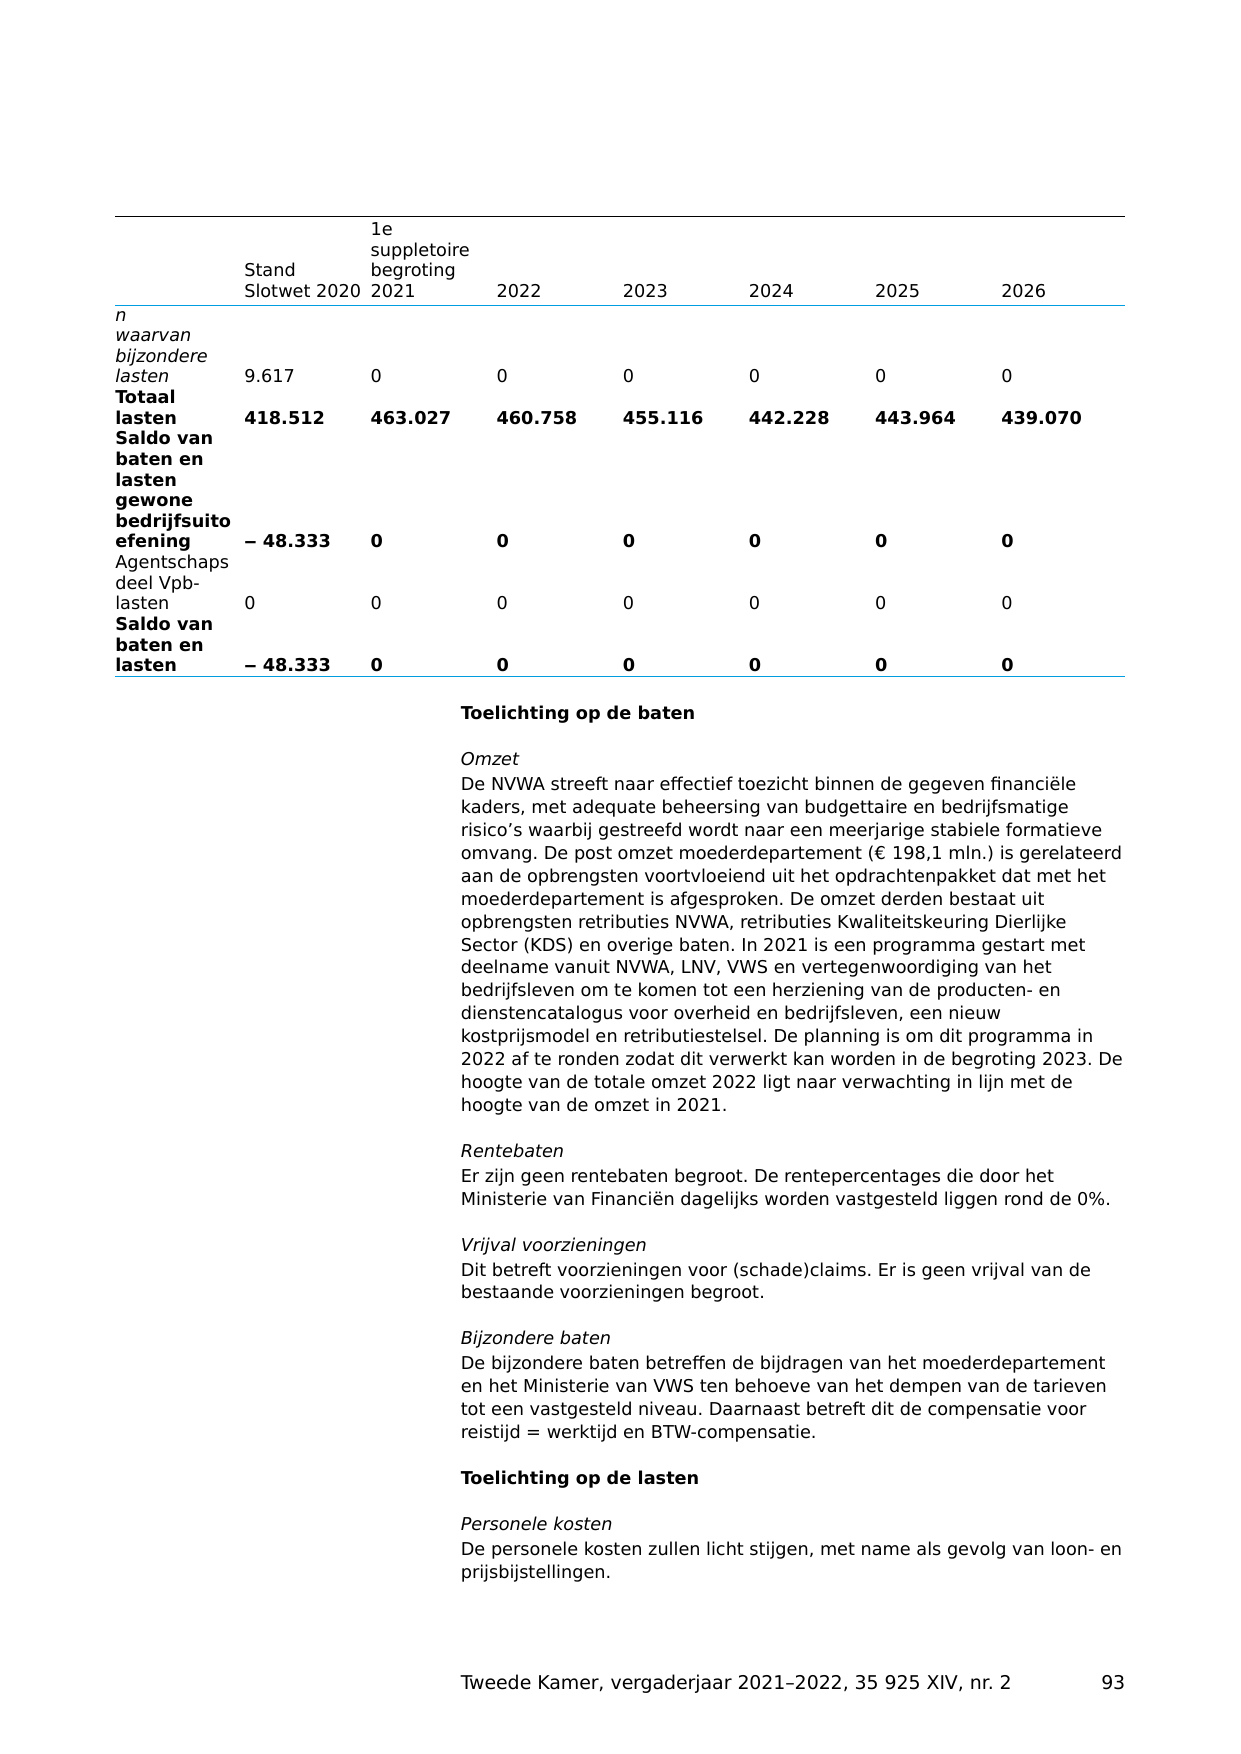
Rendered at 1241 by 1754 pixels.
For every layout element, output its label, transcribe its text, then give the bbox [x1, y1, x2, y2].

table_cell [241, 306, 367, 325]
table_cell [115, 217, 241, 304]
table_cell Saldo van baten en lasten gewone bedrijfsuitoefening [115, 428, 241, 552]
table_cell 0 [368, 428, 493, 552]
table_header Begroting van baten-lastenagentschap voor het jaar 2022 (bedragen x € 1.000) [115, 191, 1125, 216]
table_cell 0 [998, 325, 1125, 387]
table_cell 460.758 [494, 387, 620, 428]
table_cell [872, 306, 998, 325]
table_cell 0 [746, 614, 872, 676]
table_cell 0 [494, 614, 620, 676]
table_cell [620, 306, 746, 325]
table_cell n [115, 306, 241, 325]
table_cell Totaal lasten [115, 387, 241, 428]
table_cell 443.964 [872, 387, 998, 428]
text Vrijval voorzieningen [461, 1233, 1125, 1256]
table_cell 0 [872, 428, 998, 552]
table_cell 439.070 [998, 387, 1125, 428]
table_cell 2022 [494, 217, 620, 304]
table_cell 0 [368, 552, 493, 614]
table_cell 2025 [872, 217, 998, 304]
table_cell 0 [368, 325, 493, 387]
table_cell 0 [241, 552, 367, 614]
table_cell 0 [998, 428, 1125, 552]
text De bijzondere baten betreffen de bijdragen van het moederdepartement en het Ministerie van VWS ten behoeve van het dempen van de tarieven tot een vastgesteld niveau. Daarnaast betreft dit de compensatie voor reistijd = werktijd en BTW-compensatie. [461, 1351, 1125, 1443]
table_cell 0 [746, 325, 872, 387]
table_cell [368, 306, 493, 325]
table_cell waarvan bijzondere lasten [115, 325, 241, 387]
table_cell [746, 306, 872, 325]
table_cell 442.228 [746, 387, 872, 428]
table_cell 2026 [998, 217, 1125, 304]
table_cell Stand Slotwet 2020 [241, 217, 367, 304]
table_cell 0 [620, 552, 746, 614]
table_cell 455.116 [620, 387, 746, 428]
table_cell Saldo van baten en lasten [115, 614, 241, 676]
text Dit betreft voorzieningen voor (schade)claims. Er is geen vrijval van de bestaande voorzieningen begroot. [461, 1258, 1125, 1303]
text Toelichting op de lasten [461, 1466, 1125, 1489]
table_cell 0 [872, 552, 998, 614]
table_cell 0 [746, 552, 872, 614]
text Omzet [461, 747, 1125, 770]
table_cell ‒ 48.333 [241, 428, 367, 552]
table_cell Agentschapsdeel Vpb-lasten [115, 552, 241, 614]
table_cell 2024 [746, 217, 872, 304]
text Toelichting op de baten [461, 701, 1125, 724]
table_cell 2023 [620, 217, 746, 304]
text Rentebaten [461, 1139, 1125, 1162]
text Er zijn geen rentebaten begroot. De rentepercentages die door het Ministerie van Financiën dagelijks worden vastgesteld liggen rond de 0%. [461, 1164, 1125, 1210]
table_cell 0 [620, 325, 746, 387]
table_cell 1e suppletoire begroting 2021 [368, 217, 493, 304]
table_cell ‒ 48.333 [241, 614, 367, 676]
table_cell 0 [746, 428, 872, 552]
table_cell 0 [998, 552, 1125, 614]
table_cell 0 [620, 614, 746, 676]
table_cell 0 [620, 428, 746, 552]
text De NVWA streeft naar effectief toezicht binnen de gegeven financiële kaders, met adequate beheersing van budgettaire en bedrijfsmatige risico’s waarbij gestreefd wordt naar een meerjarige stabiele formatieve omvang. De post omzet moederdepartement (€ 198,1 mln.) is gerelateerd aan de opbrengsten voortvloeiend uit het opdrachtenpakket dat met het moederdepartement is afgesproken. De omzet derden bestaat uit opbrengsten retributies NVWA, retributies Kwaliteitskeuring Dierlijke Sector (KDS) en overige baten. In 2021 is een programma gestart met deelname vanuit NVWA, LNV, VWS en vertegenwoordiging van het bedrijfsleven om te komen tot een herziening van de producten- en dienstencatalogus voor overheid en bedrijfsleven, een nieuw kostprijsmodel en retributiestelsel. De planning is om dit programma in 2022 af te ronden zodat dit verwerkt kan worden in de begroting 2023. De hoogte van de totale omzet 2022 ligt naar verwachting in lijn met de hoogte van de omzet in 2021. [461, 772, 1125, 1116]
table_cell 9.617 [241, 325, 367, 387]
table_cell 0 [872, 614, 998, 676]
table_cell 463.027 [368, 387, 493, 428]
table_cell 0 [998, 614, 1125, 676]
table_cell 0 [494, 325, 620, 387]
table_cell 0 [872, 325, 998, 387]
text Bijzondere baten [461, 1326, 1125, 1349]
table_cell 0 [494, 552, 620, 614]
text De personele kosten zullen licht stijgen, met name als gevolg van loon- en prijsbijstellingen. [461, 1537, 1125, 1583]
table_cell [998, 306, 1125, 325]
table_cell 0 [368, 614, 493, 676]
text Personele kosten [461, 1512, 1125, 1535]
table_cell [494, 306, 620, 325]
table_cell 418.512 [241, 387, 367, 428]
table_cell 0 [494, 428, 620, 552]
